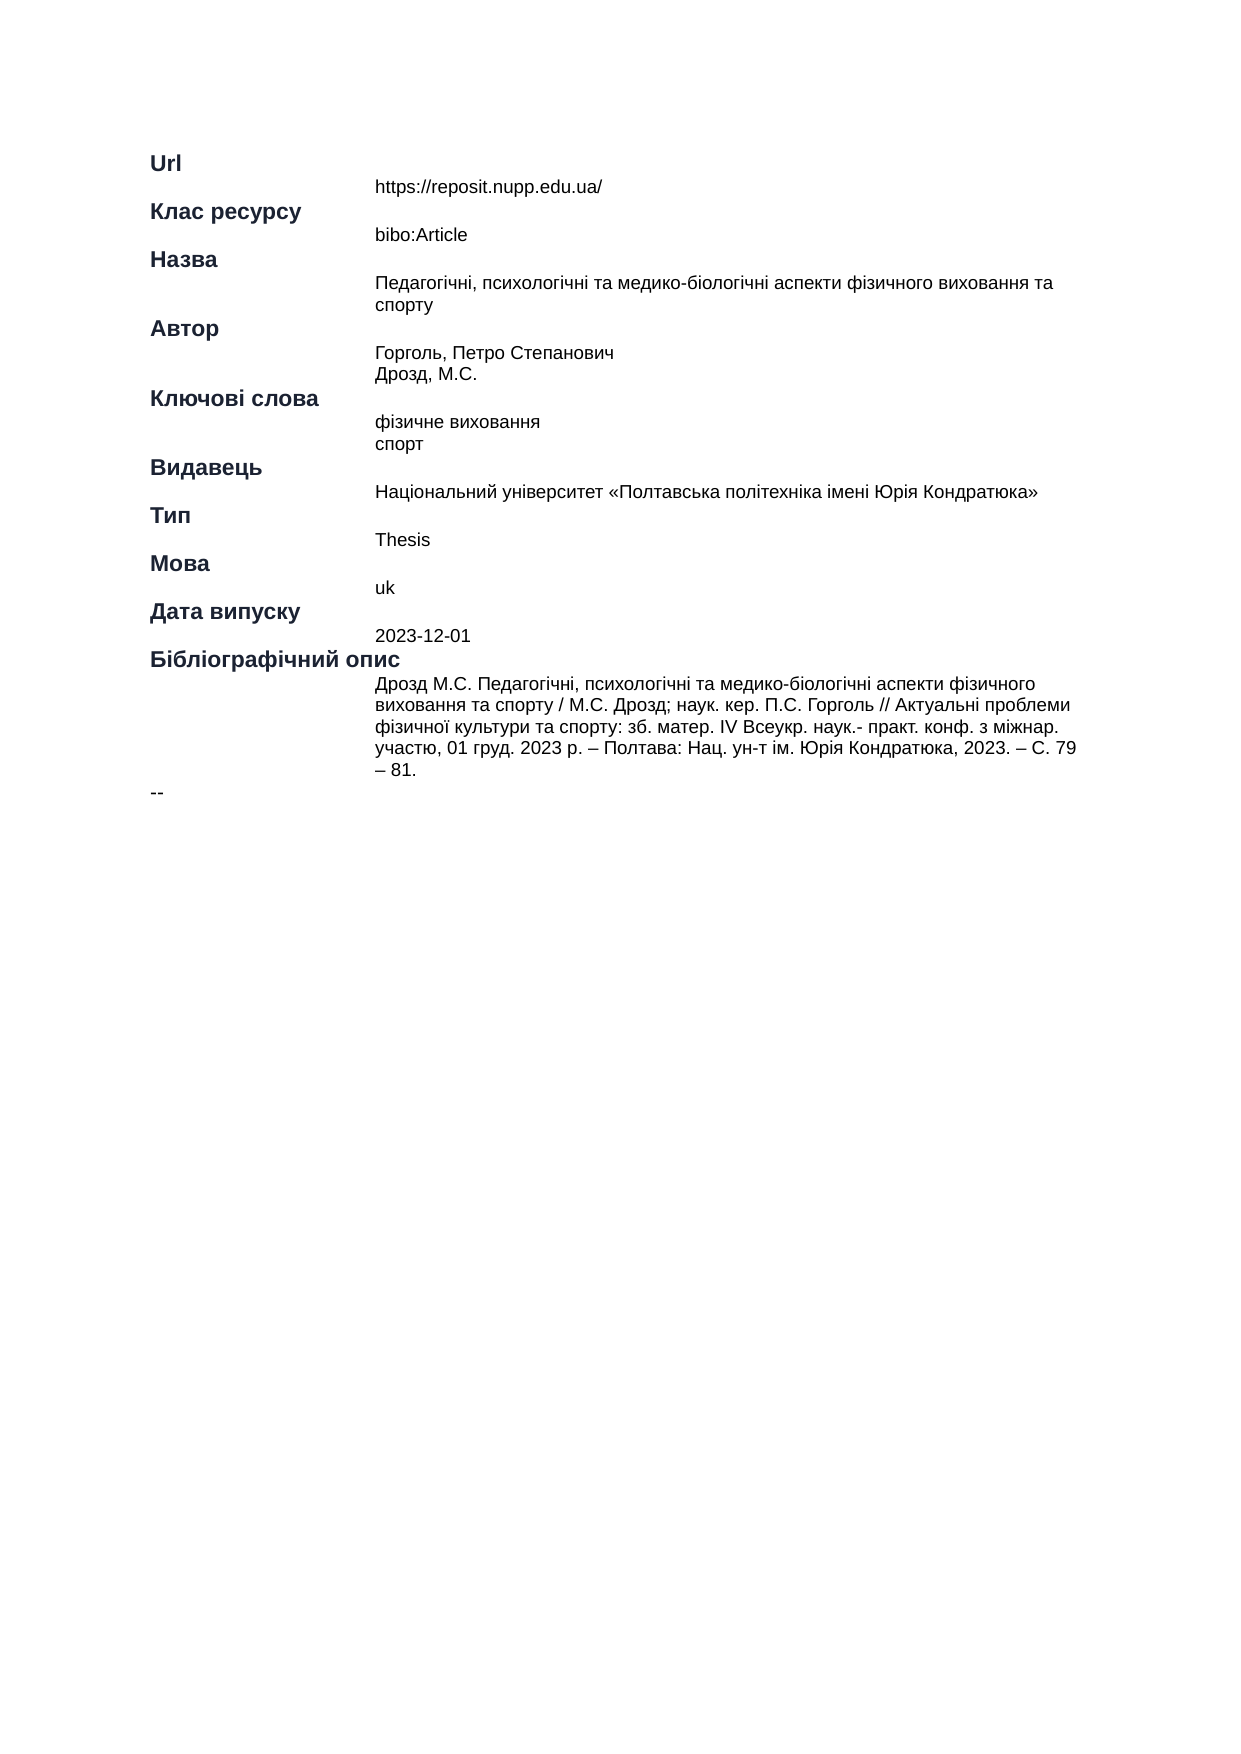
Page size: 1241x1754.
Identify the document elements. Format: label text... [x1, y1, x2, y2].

text фізичне виховання [375, 411, 1090, 433]
text спорт [375, 433, 1090, 454]
text Клас ресурсу [150, 198, 1090, 224]
text Назва [150, 246, 1090, 272]
text https://reposit.nupp.edu.ua/ [375, 176, 1090, 198]
text bibo:Article [375, 224, 1090, 246]
text Видавець [150, 454, 1090, 481]
text Тип [150, 502, 1090, 528]
text Горголь, Петро Степанович [375, 342, 1090, 363]
text Національний університет «Полтавська політехніка імені Юрія Кондратюка» [375, 481, 1090, 502]
text Педагогічні, психологічні та медико-біологічні аспекти фізичного виховання та спорту [375, 272, 1090, 315]
text Дата випуску [150, 598, 1090, 624]
text uk [375, 576, 1090, 598]
text Дрозд, М.С. [375, 363, 1090, 385]
text -- [150, 780, 1090, 804]
text Url [150, 150, 1090, 176]
text 2023-12-01 [375, 624, 1090, 646]
text Бібліографічний опис [150, 646, 1090, 672]
text Автор [150, 315, 1090, 342]
text Ключові слова [150, 385, 1090, 411]
text Мова [150, 550, 1090, 576]
text Thesis [375, 528, 1090, 550]
text Дрозд М.С. Педагогічні, психологічні та медико-біологічні аспекти фізичного виховання та спорту / М.С. Дрозд; наук. кер. П.С. Горголь // Актуальні проблеми фізичної культури та спорту: зб. матер. ІV Всеукр. наук.- практ. конф. з міжнар. участю, 01 груд. 2023 р. – Полтава: Нац. ун-т ім. Юрія Кондратюка, 2023. – С. 79 – 81. [375, 672, 1090, 780]
